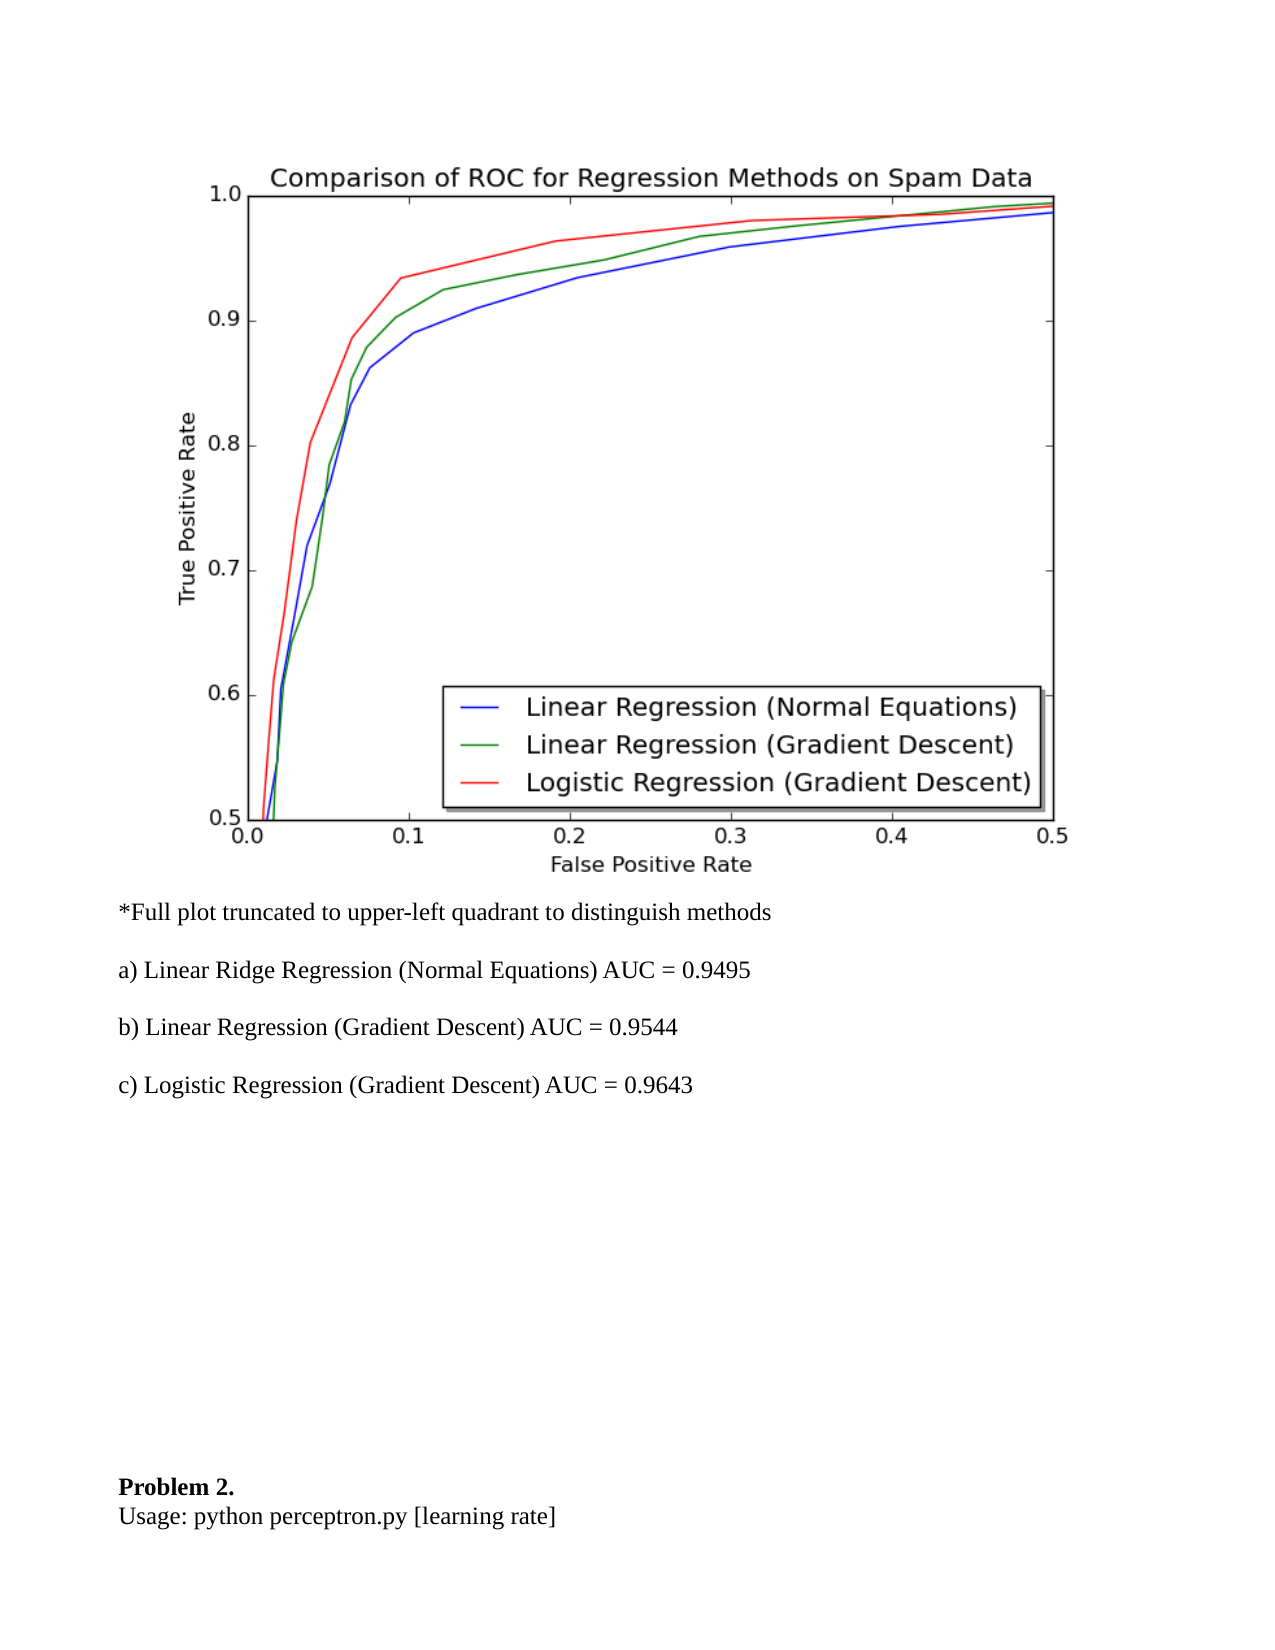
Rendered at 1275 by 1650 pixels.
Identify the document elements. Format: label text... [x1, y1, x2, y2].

text Usage: python perceptron.py [learning rate] [118, 1501, 1157, 1530]
text b) Linear Regression (Gradient Descent) AUC = 0.9544 [118, 1012, 1157, 1041]
picture [118, 118, 1157, 898]
text a) Linear Ridge Regression (Normal Equations) AUC = 0.9495 [118, 955, 1157, 983]
text c) Logistic Regression (Gradient Descent) AUC = 0.9643 [118, 1070, 1157, 1098]
text *Full plot truncated to upper-left quadrant to distinguish methods [118, 898, 1157, 926]
text Problem 2. [118, 1472, 1157, 1501]
